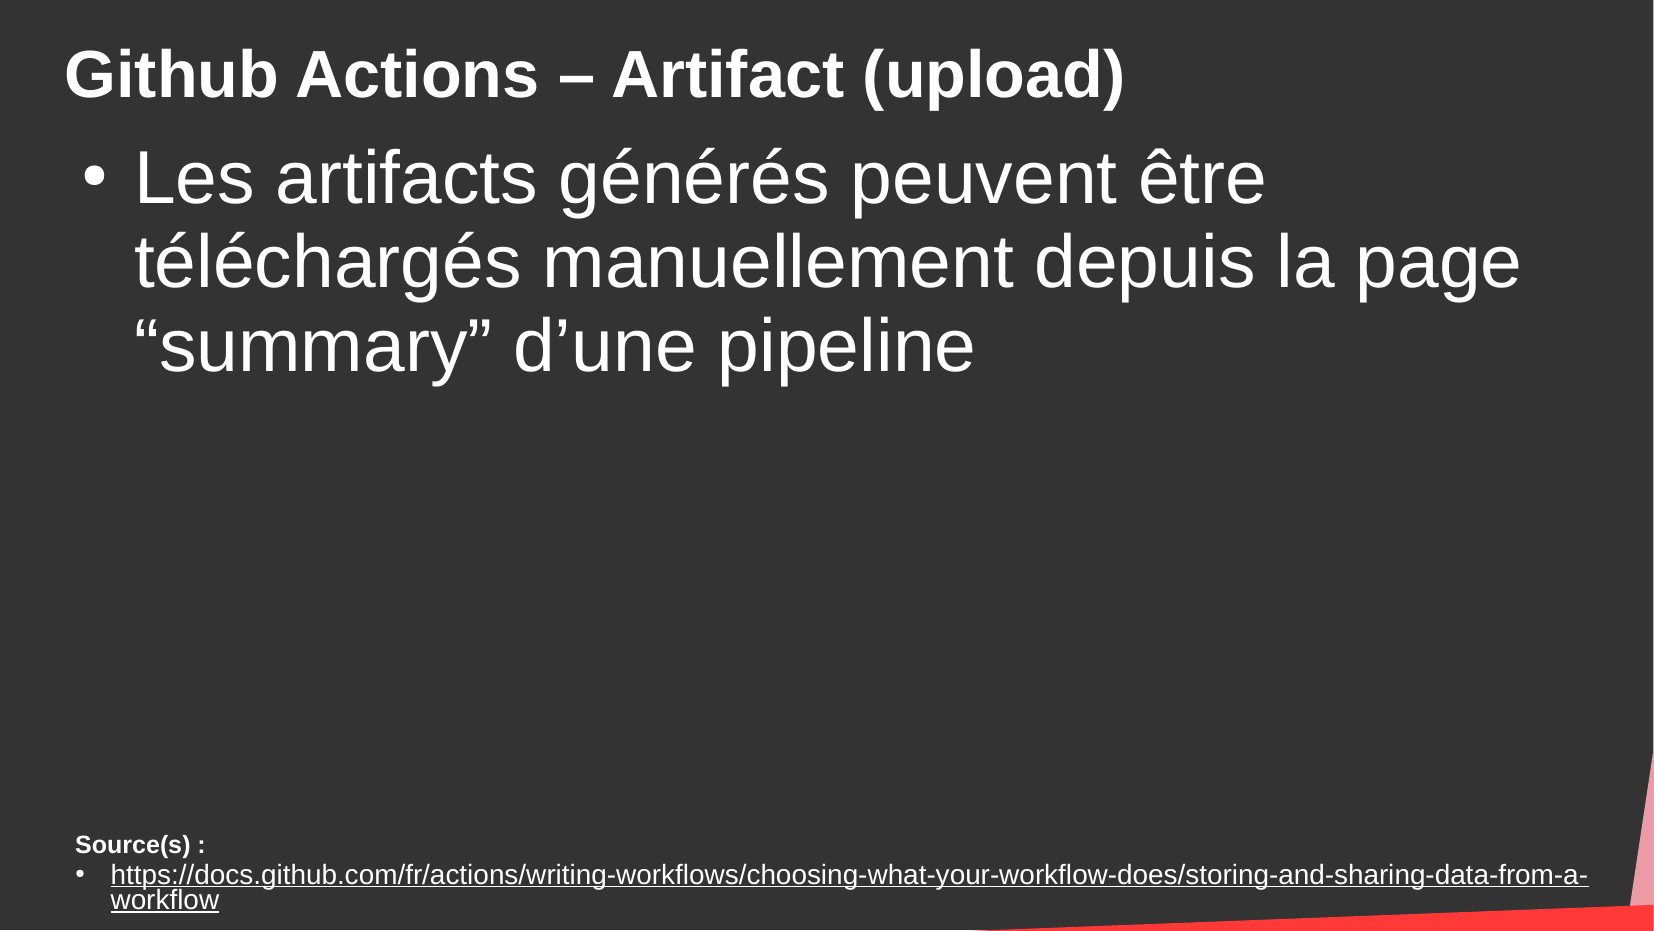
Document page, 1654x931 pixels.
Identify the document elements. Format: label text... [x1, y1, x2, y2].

title Github Actions – Artifact (upload) [64, 37, 1471, 113]
text_box Source(s) : https://docs.github.com/fr/actions/writing-workflows/choosing-what-your-workflow-does/storing-and-sharing-data-from-a-workflow [60, 791, 1607, 898]
text_box [967, 745, 1654, 931]
list Les artifacts générés peuvent être téléchargés manuellement depuis la page “summary” d’une pipeline [63, 135, 1542, 591]
